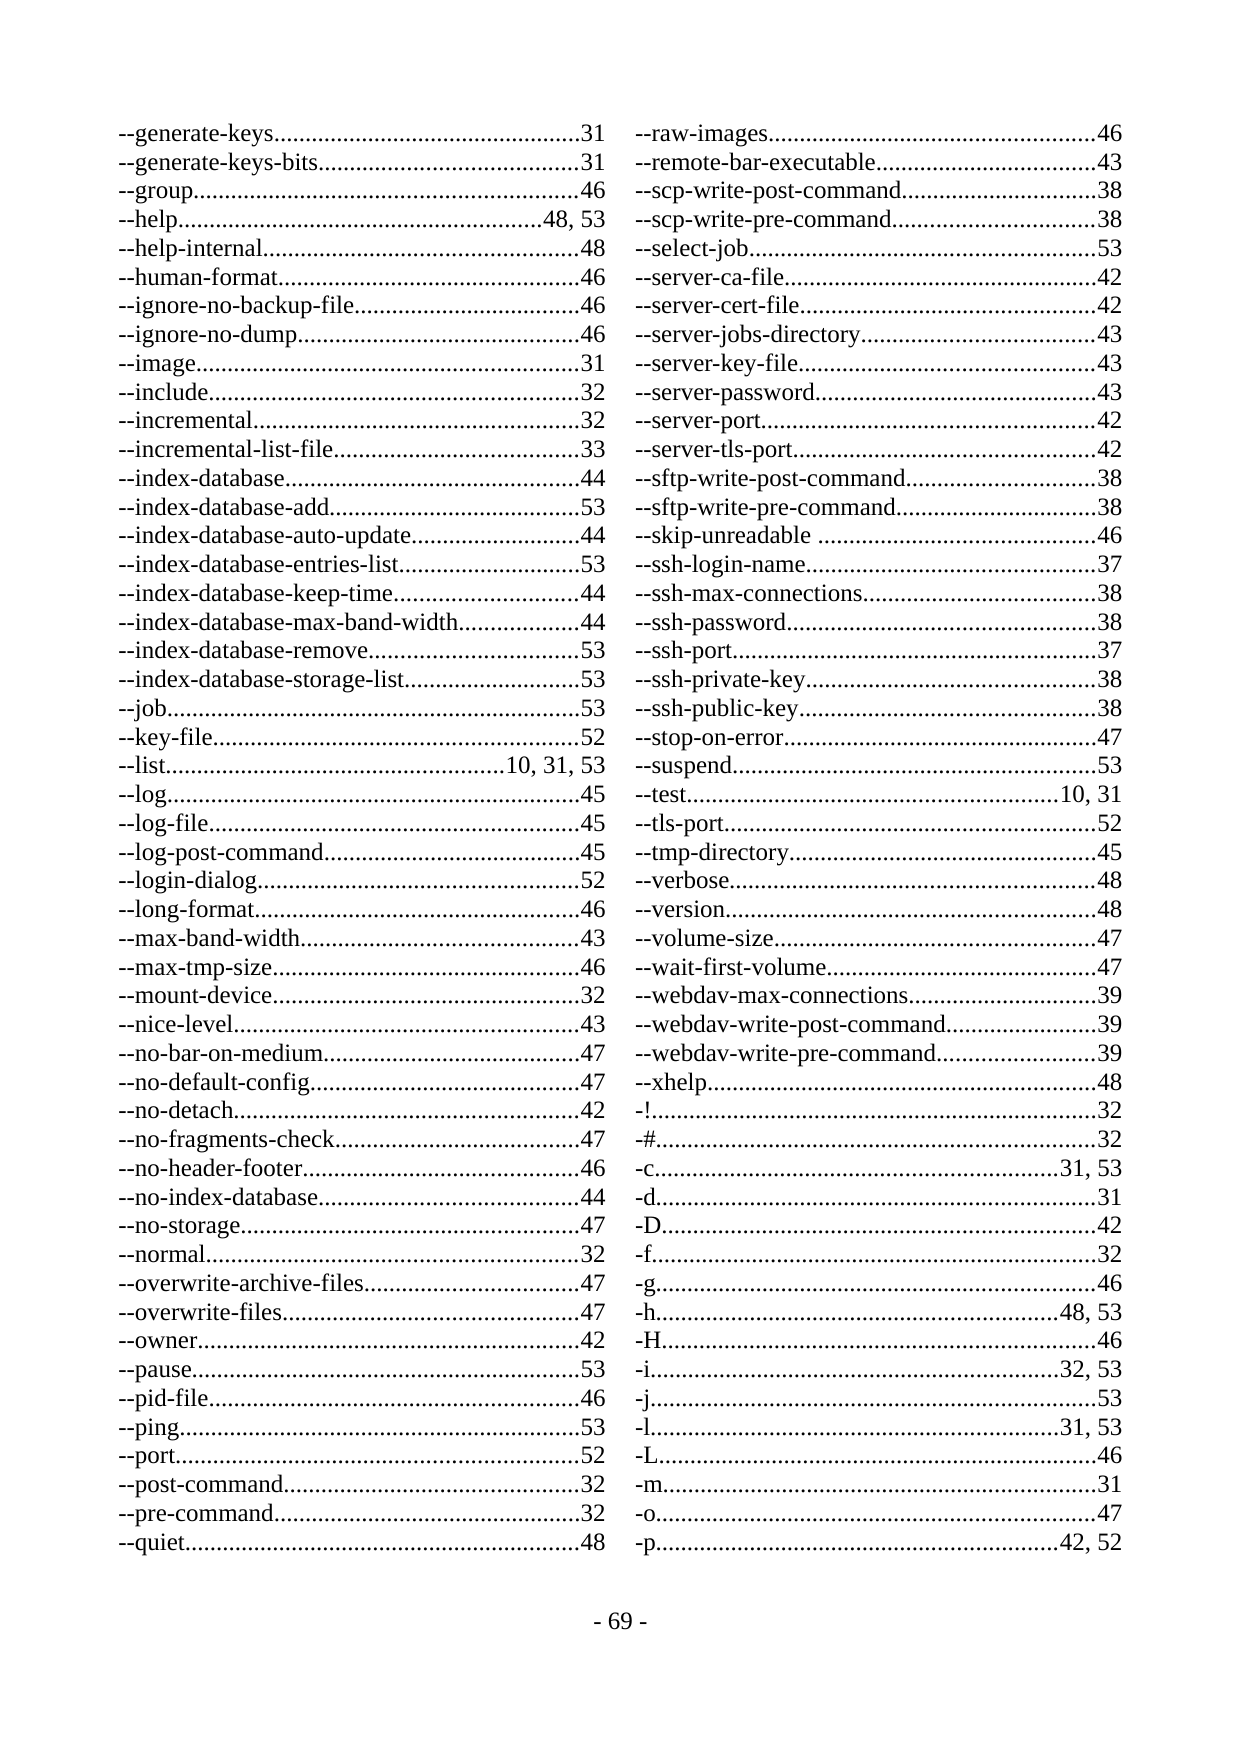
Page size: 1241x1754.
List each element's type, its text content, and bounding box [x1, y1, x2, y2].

text --wait-first-volume 47 [635, 952, 1122, 981]
text --log-file 45 [118, 808, 605, 837]
text --index-database-max-band-width 44 [118, 607, 605, 636]
text --no-fragments-check 47 [118, 1124, 605, 1153]
text --long-format 46 [118, 894, 605, 923]
text --no-bar-on-medium 47 [118, 1038, 605, 1067]
text -c 31, 53 [635, 1153, 1122, 1182]
text --server-password 43 [635, 377, 1122, 406]
text --test 10, 31 [635, 779, 1122, 808]
text --log 45 [118, 779, 605, 808]
text --ssh-private-key 38 [635, 664, 1122, 693]
text --index-database-remove 53 [118, 636, 605, 664]
text --pause 53 [118, 1354, 605, 1383]
text --group 46 [118, 176, 605, 204]
text --log-post-command 45 [118, 837, 605, 866]
text --index-database 44 [118, 463, 605, 492]
text --ssh-max-connections 38 [635, 578, 1122, 607]
text --index-database-entries-list 53 [118, 549, 605, 578]
text --owner 42 [118, 1326, 605, 1354]
text --tmp-directory 45 [635, 837, 1122, 866]
text --pre-command 32 [118, 1498, 605, 1527]
text --post-command 32 [118, 1469, 605, 1498]
text --normal 32 [118, 1239, 605, 1268]
text --generate-keys-bits 31 [118, 147, 605, 176]
text --login-dialog 52 [118, 866, 605, 894]
text --max-band-width 43 [118, 923, 605, 952]
text -! 32 [635, 1096, 1122, 1124]
text --pid-file 46 [118, 1383, 605, 1412]
text -j 53 [635, 1383, 1122, 1412]
text --ssh-login-name 37 [635, 549, 1122, 578]
text --webdav-write-post-command 39 [635, 1009, 1122, 1038]
text --server-key-file 43 [635, 348, 1122, 377]
text --stop-on-error 47 [635, 722, 1122, 751]
text --raw-images 46 [635, 118, 1122, 147]
text --generate-keys 31 [118, 118, 605, 147]
text --server-port 42 [635, 406, 1122, 434]
text --no-header-footer 46 [118, 1153, 605, 1182]
text --list 10, 31, 53 [118, 751, 605, 779]
text -# 32 [635, 1124, 1122, 1153]
text --server-tls-port 42 [635, 434, 1122, 463]
text --scp-write-post-command 38 [635, 176, 1122, 204]
text --ignore-no-backup-file 46 [118, 291, 605, 319]
text --index-database-keep-time 44 [118, 578, 605, 607]
text --ssh-password 38 [635, 607, 1122, 636]
text --verbose 48 [635, 866, 1122, 894]
text --no-index-database 44 [118, 1182, 605, 1211]
text -l 31, 53 [635, 1412, 1122, 1441]
text --image 31 [118, 348, 605, 377]
text --max-tmp-size 46 [118, 952, 605, 981]
text --index-database-storage-list 53 [118, 664, 605, 693]
text --server-cert-file 42 [635, 291, 1122, 319]
text --server-ca-file 42 [635, 262, 1122, 291]
text -g 46 [635, 1268, 1122, 1297]
text --skip-unreadable 46 [635, 521, 1122, 549]
text --sftp-write-pre-command 38 [635, 492, 1122, 521]
text --tls-port 52 [635, 808, 1122, 837]
text --volume-size 47 [635, 923, 1122, 952]
text -o 47 [635, 1498, 1122, 1527]
text --index-database-add 53 [118, 492, 605, 521]
text --no-detach 42 [118, 1096, 605, 1124]
text --scp-write-pre-command 38 [635, 204, 1122, 233]
text --help 48, 53 [118, 204, 605, 233]
text --remote-bar-executable 43 [635, 147, 1122, 176]
text --ssh-public-key 38 [635, 693, 1122, 722]
text --help-internal 48 [118, 233, 605, 262]
text --job 53 [118, 693, 605, 722]
text --suspend 53 [635, 751, 1122, 779]
text --overwrite-archive-files 47 [118, 1268, 605, 1297]
text --version 48 [635, 894, 1122, 923]
text -H 46 [635, 1326, 1122, 1354]
text --overwrite-files 47 [118, 1297, 605, 1326]
text --key-file 52 [118, 722, 605, 751]
text -h 48, 53 [635, 1297, 1122, 1326]
text -f 32 [635, 1239, 1122, 1268]
text -L 46 [635, 1441, 1122, 1469]
text --incremental-list-file 33 [118, 434, 605, 463]
text --no-default-config 47 [118, 1067, 605, 1096]
text -m 31 [635, 1469, 1122, 1498]
text --include 32 [118, 377, 605, 406]
text -D 42 [635, 1211, 1122, 1239]
text --ssh-port 37 [635, 636, 1122, 664]
text --ping 53 [118, 1412, 605, 1441]
text --quiet 48 [118, 1527, 605, 1556]
text --webdav-write-pre-command 39 [635, 1038, 1122, 1067]
text --index-database-auto-update 44 [118, 521, 605, 549]
text --server-jobs-directory 43 [635, 319, 1122, 348]
text --webdav-max-connections 39 [635, 981, 1122, 1009]
text -d 31 [635, 1182, 1122, 1211]
text --mount-device 32 [118, 981, 605, 1009]
text --human-format 46 [118, 262, 605, 291]
text --no-storage 47 [118, 1211, 605, 1239]
text --nice-level 43 [118, 1009, 605, 1038]
text -p 42, 52 [635, 1527, 1122, 1556]
text --port 52 [118, 1441, 605, 1469]
text --xhelp 48 [635, 1067, 1122, 1096]
text --sftp-write-post-command 38 [635, 463, 1122, 492]
text --incremental 32 [118, 406, 605, 434]
text --ignore-no-dump 46 [118, 319, 605, 348]
text --select-job 53 [635, 233, 1122, 262]
text -i 32, 53 [635, 1354, 1122, 1383]
